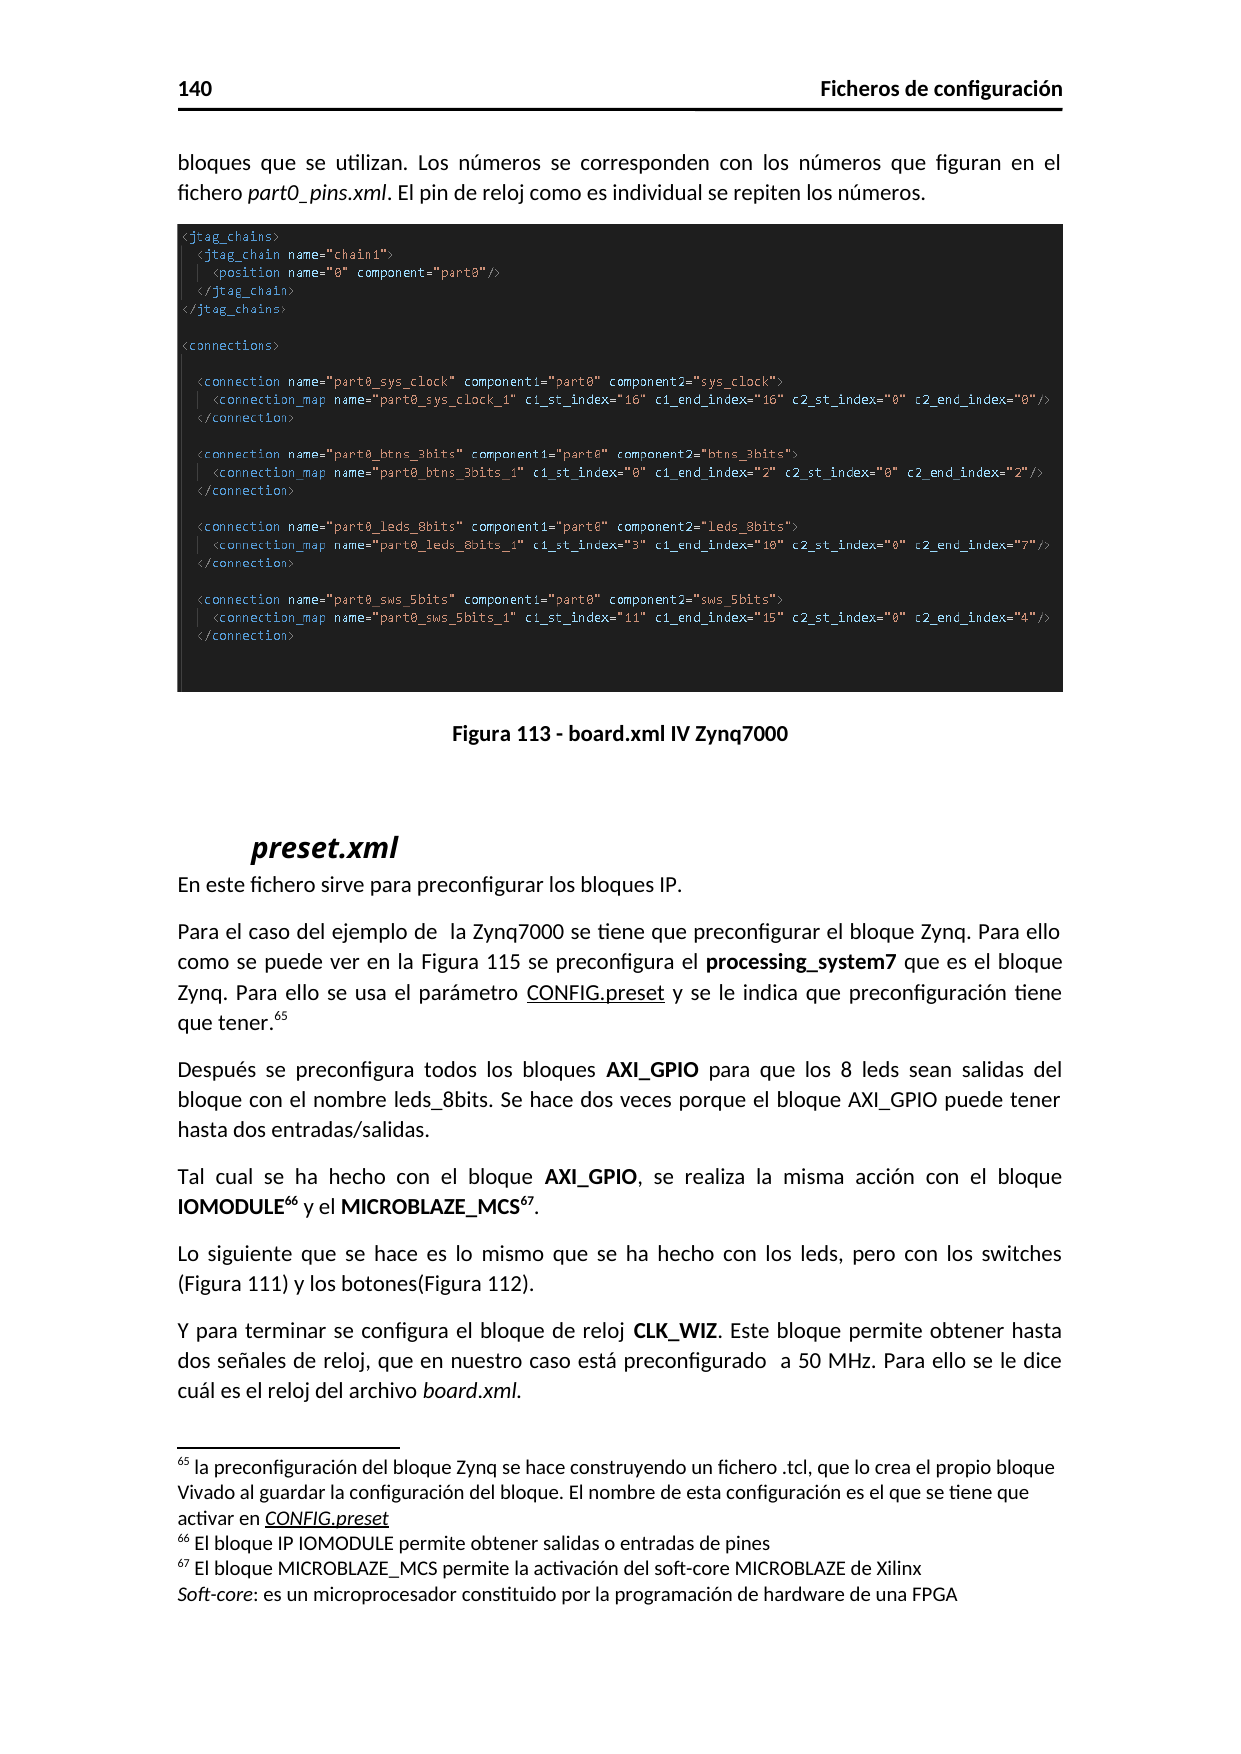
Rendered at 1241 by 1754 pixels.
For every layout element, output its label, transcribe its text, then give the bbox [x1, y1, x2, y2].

text Soft-core: es un microprocesador constituido por la programación de hardware de una FPGA [177, 1581, 1063, 1606]
text Después se preconfigura todos los bloques AXI_GPIO para que los 8 leds sean salidas del bloque con el nombre leds_8bits. Se hace dos veces porque el bloque AXI_GPIO puede tener hasta dos entradas/salidas. [177, 1055, 1063, 1143]
picture [177, 224, 1063, 692]
text Tal cual se ha hecho con el bloque AXI_GPIO, se realiza la misma acción con el bloque IOMODULE y el MICROBLAZE_MCS. [177, 1162, 1063, 1220]
text El bloque MICROBLAZE_MCS permite la activación del soft-core MICROBLAZE de Xilinx [177, 1556, 1063, 1581]
text Para el caso del ejemplo de la Zynq7000 se tiene que preconfigurar el bloque Zynq. Para ello como se puede ver en la Figura 115 se preconfigura el processing_system7 que es el bloque Zynq. Para ello se usa el parámetro CONFIG.preset y se le indica que preconfiguración tiene que tener. [177, 917, 1063, 1036]
text El bloque IP IOMODULE permite obtener salidas o entradas de pines [177, 1530, 1063, 1556]
text Y para terminar se configura el bloque de reloj CLK_WIZ. Este bloque permite obtener hasta dos señales de reloj, que en nuestro caso está preconfigurado a 50 MHz. Para ello se le dice cuál es el reloj del archivo board.xml. [177, 1316, 1063, 1404]
subtitle preset.xml [251, 827, 1063, 867]
text Lo siguiente que se hace es lo mismo que se ha hecho con los leds, pero con los switches (Figura 111) y los botones(Figura 112). [177, 1239, 1063, 1297]
text bloques que se utilizan. Los números se corresponden con los números que figuran en el fichero part0_pins.xml. El pin de reloj como es individual se repiten los números. [177, 148, 1063, 206]
text Figura 113 - board.xml IV Zynq7000 [177, 719, 1063, 747]
text En este fichero sirve para preconfigurar los bloques IP. [177, 870, 1063, 898]
text la preconfiguración del bloque Zynq se hace construyendo un fichero .tcl, que lo crea el propio bloque Vivado al guardar la configuración del bloque. El nombre de esta configuración es el que se tiene que activar en CONFIG.preset [177, 1454, 1063, 1530]
